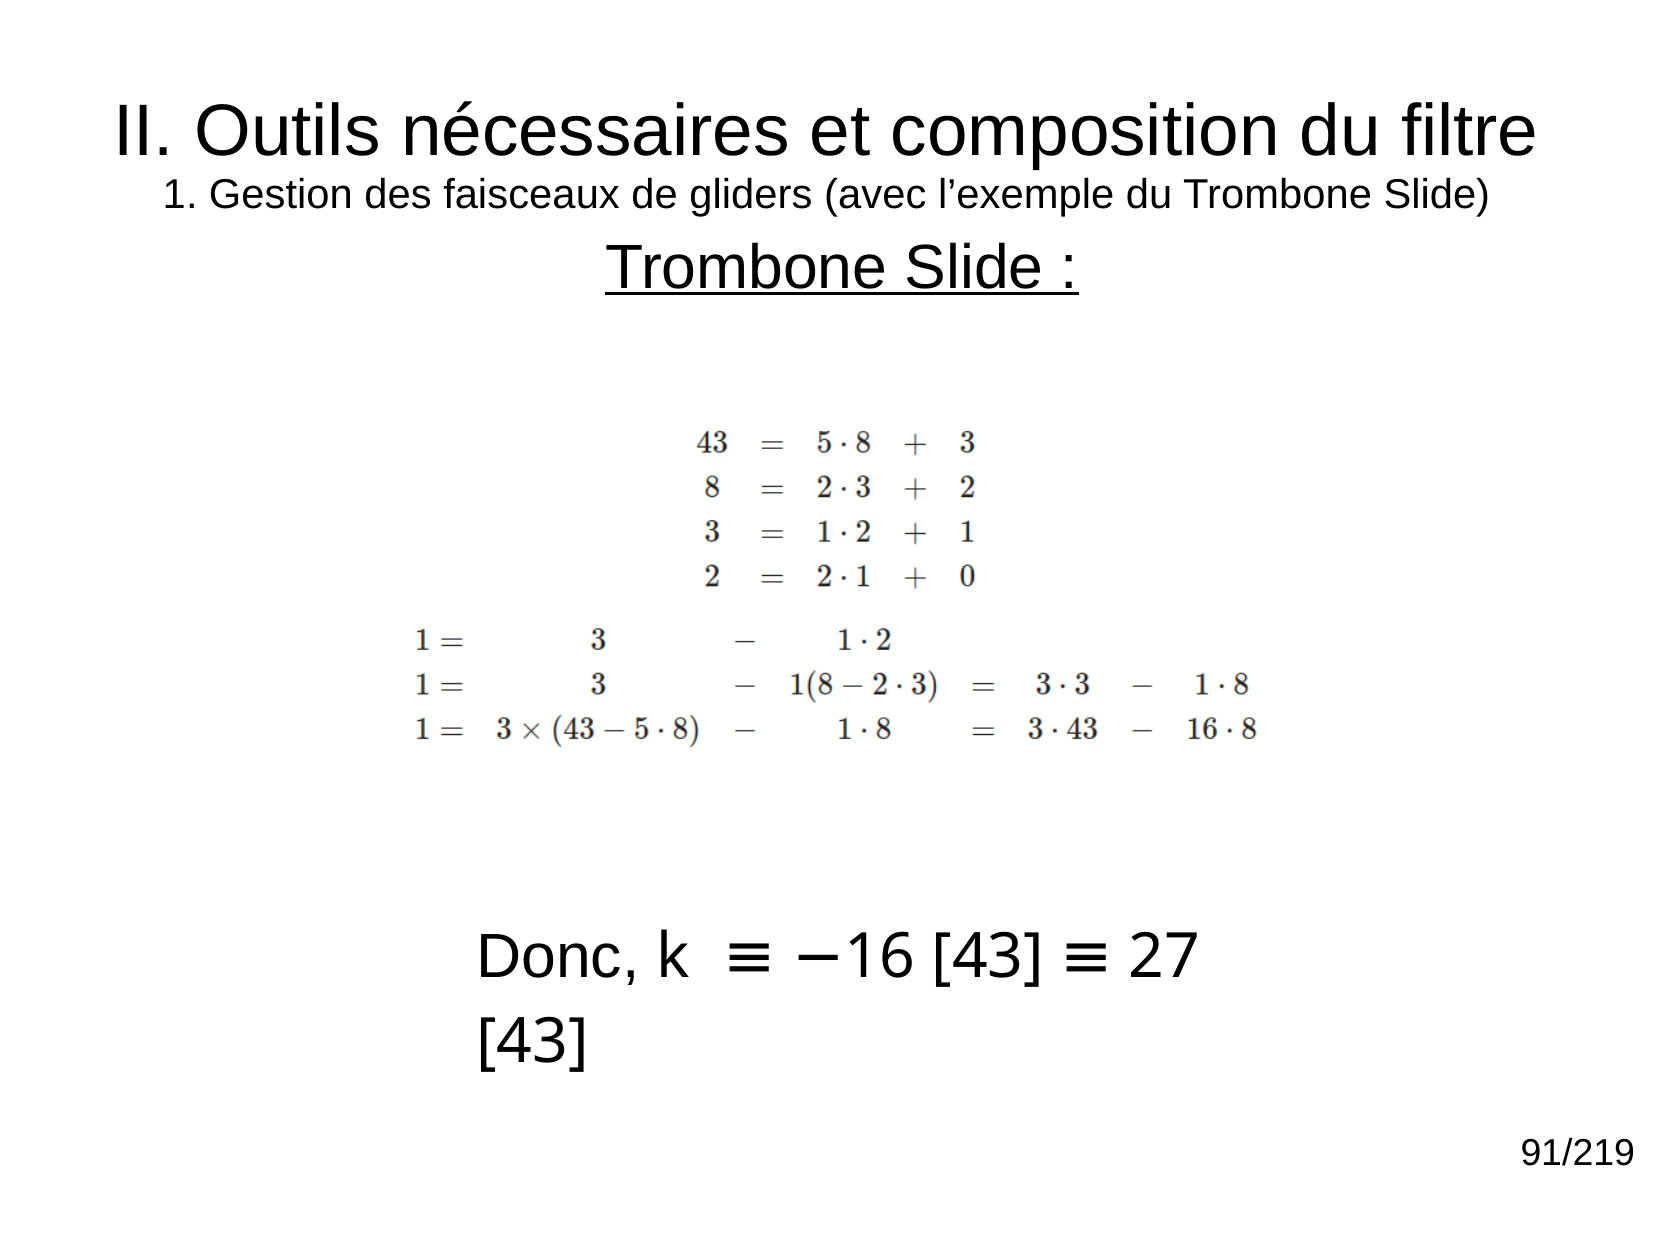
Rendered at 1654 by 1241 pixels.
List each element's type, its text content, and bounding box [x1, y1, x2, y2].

text_box <number>/219 [1505, 1124, 1654, 1182]
text_box Trombone Slide : [590, 224, 1123, 309]
picture [383, 407, 1282, 762]
text_box Donc, k ≡ −16 [43] ≡ 27 [43] [461, 903, 1241, 991]
title II. Outils nécessaires et composition du filtre 1. Gestion des faisceaux de gliders (avec l’exemple du Trombone Slide) [82, 49, 1571, 257]
